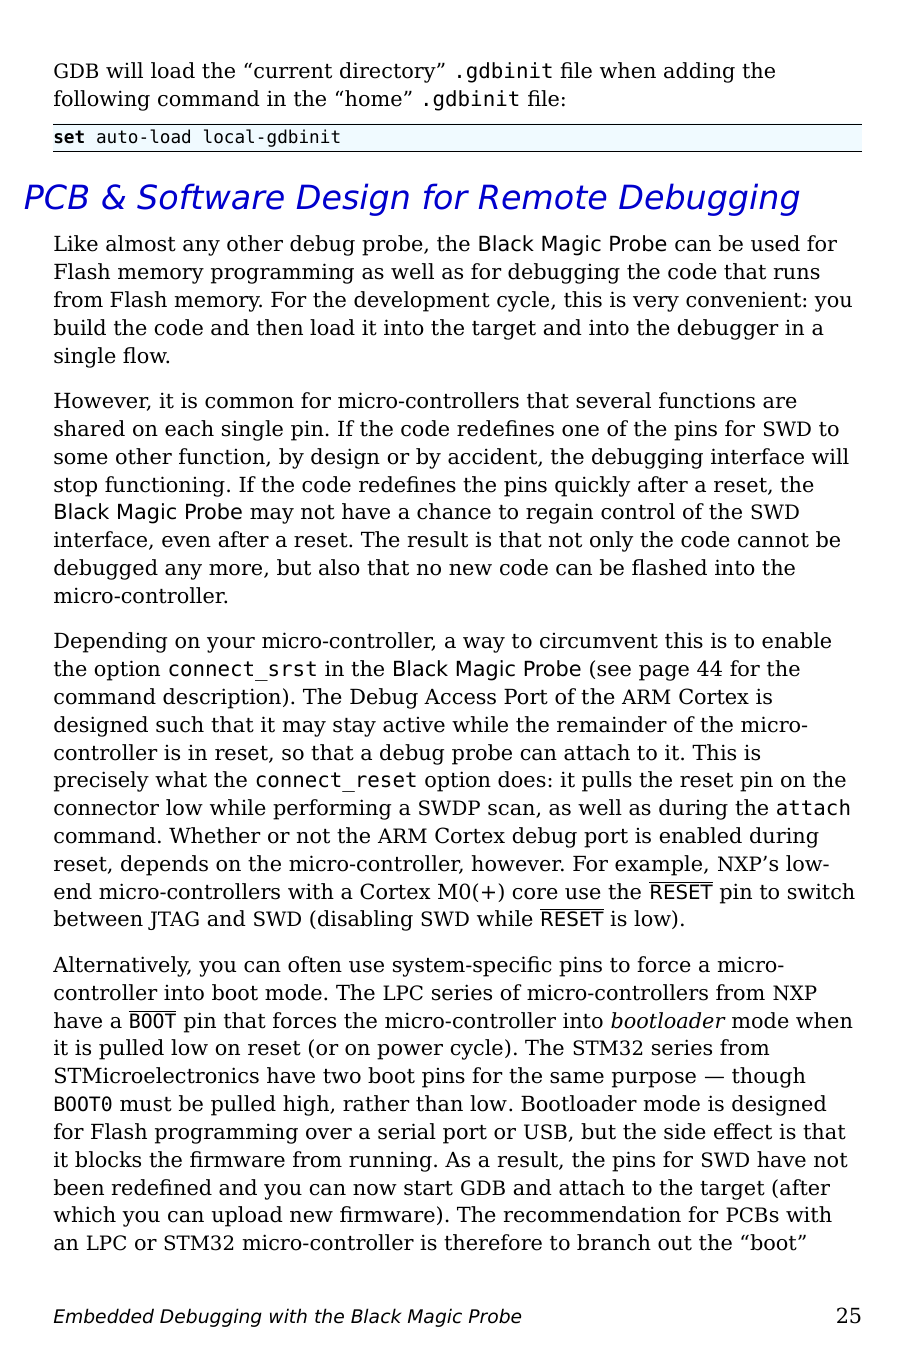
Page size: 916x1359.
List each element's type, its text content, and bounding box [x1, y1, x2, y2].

text Alternatively, you can often use system-specific pins to force a micro-controller into boot mode. The LPC series of micro-controllers from NXP have a BOOT pin that forces the micro-controller into bootloader mode when it is pulled low on reset (or on power cycle). The STM32 series from STMicroelectronics have two boot pins for the same purpose — though BOOT0 must be pulled high, rather than low. Bootloader mode is designed for Flash programming over a serial port or USB, but the side effect is that it blocks the firmware from running. As a result, the pins for SWD have not been redefined and you can now start GDB and attach to the target (after which you can upload new firmware). The recommendation for PCBs with an LPC or STM32 micro-controller is therefore to branch out the “boot” [53, 953, 862, 1255]
text However, it is common for micro-controllers that several functions are shared on each single pin. If the code redefines one of the pins for SWD to some other function, by design or by accident, the debugging interface will stop functioning. If the code redefines the pins quickly after a reset, the Black Magic Probe may not have a chance to regain control of the SWD interface, even after a reset. The result is that not only the code cannot be debugged any more, but also that no new code can be flashed into the micro-controller. [53, 389, 862, 608]
text GDB will load the “current directory” .gdbinit file when adding the following command in the “home” .gdbinit file: [53, 59, 862, 111]
text Depending on your micro-controller, a way to circumvent this is to enable the option connect_srst in the Black Magic Probe (see page 44 for the command description). The Debug Access Port of the ARM Cortex is designed such that it may stay active while the remainder of the micro-controller is in reset, so that a debug probe can attach to it. This is precisely what the connect_reset option does: it pulls the reset pin on the connector low while performing a SWDP scan, as well as during the attach command. Whether or not the ARM Cortex debug port is enabled during reset, depends on the micro-controller, however. For example, NXP’s low-end micro-controllers with a Cortex M0(+) core use the RESET pin to switch between JTAG and SWD (disabling SWD while RESET is low). [53, 629, 862, 932]
subtitle PCB & Software Design for Remote Debugging [24, 179, 862, 218]
text Like almost any other debug probe, the Black Magic Probe can be used for Flash memory programming as well as for debugging the code that runs from Flash memory. For the development cycle, this is very convenient: you build the code and then load it into the target and into the debugger in a single flow. [53, 232, 862, 368]
text set auto-load local-gdbinit [53, 125, 862, 151]
